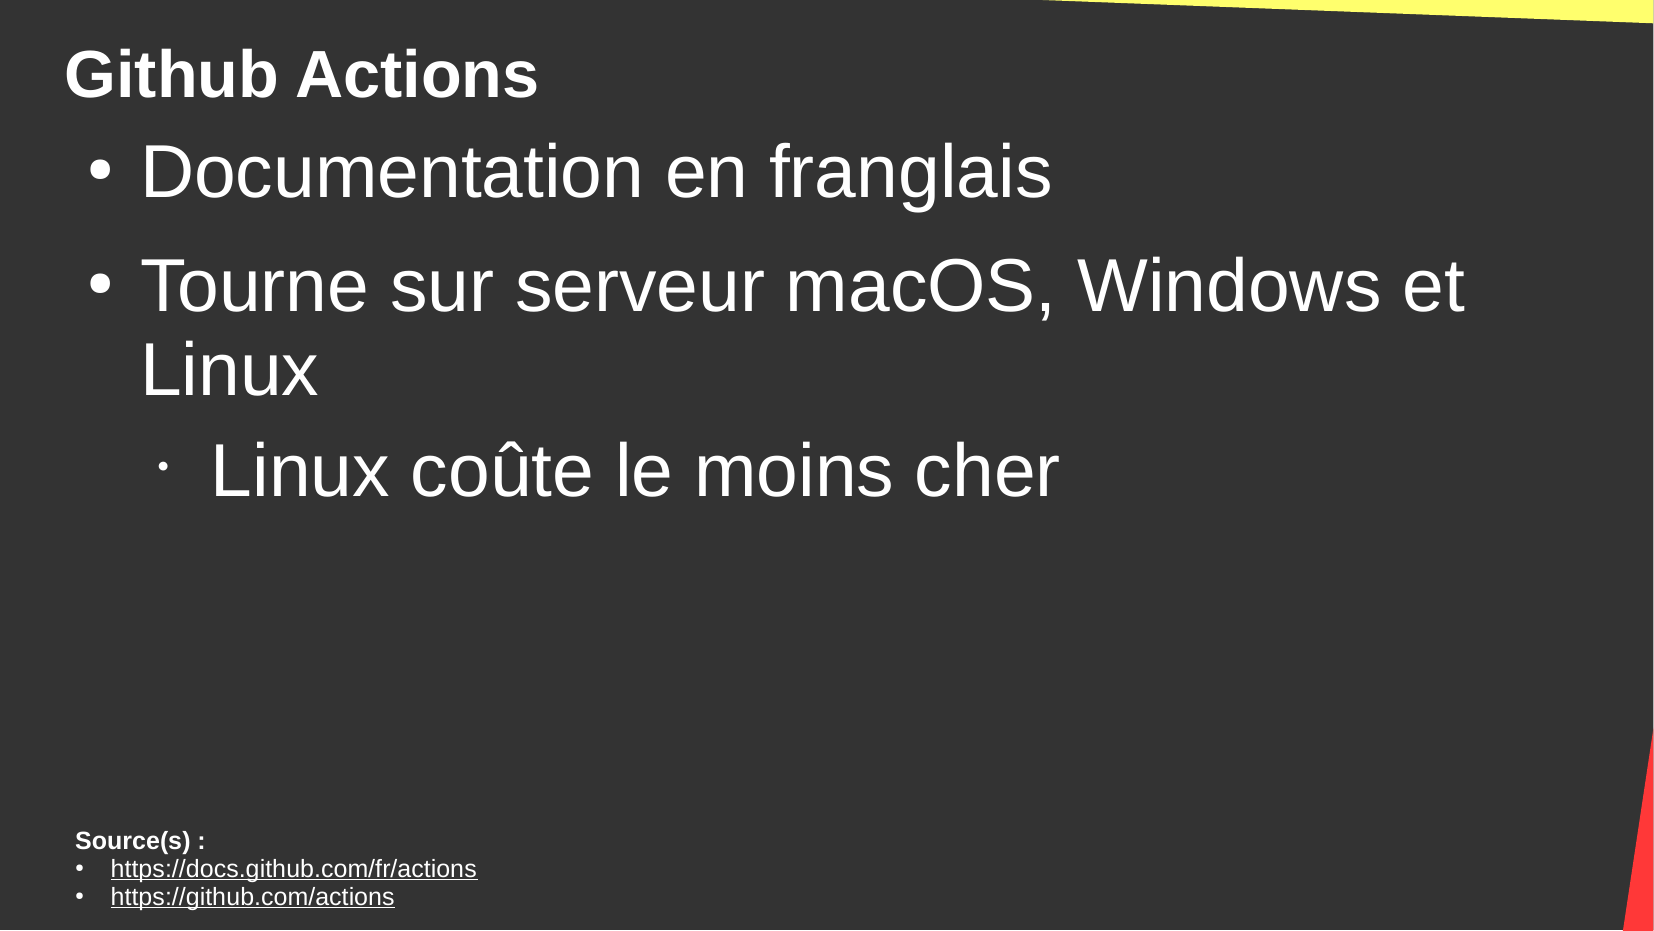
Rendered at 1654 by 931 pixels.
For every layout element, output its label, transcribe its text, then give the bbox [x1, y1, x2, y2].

text_box Source(s) : https://docs.github.com/fr/actions https://github.com/actions [60, 809, 1546, 919]
text_box [1042, 0, 1654, 24]
text_box [1622, 724, 1654, 931]
title Github Actions [64, 37, 1105, 119]
list Documentation en franglais Tourne sur serveur macOS, Windows et Linux Linux coûte le moins cher [69, 129, 1548, 656]
